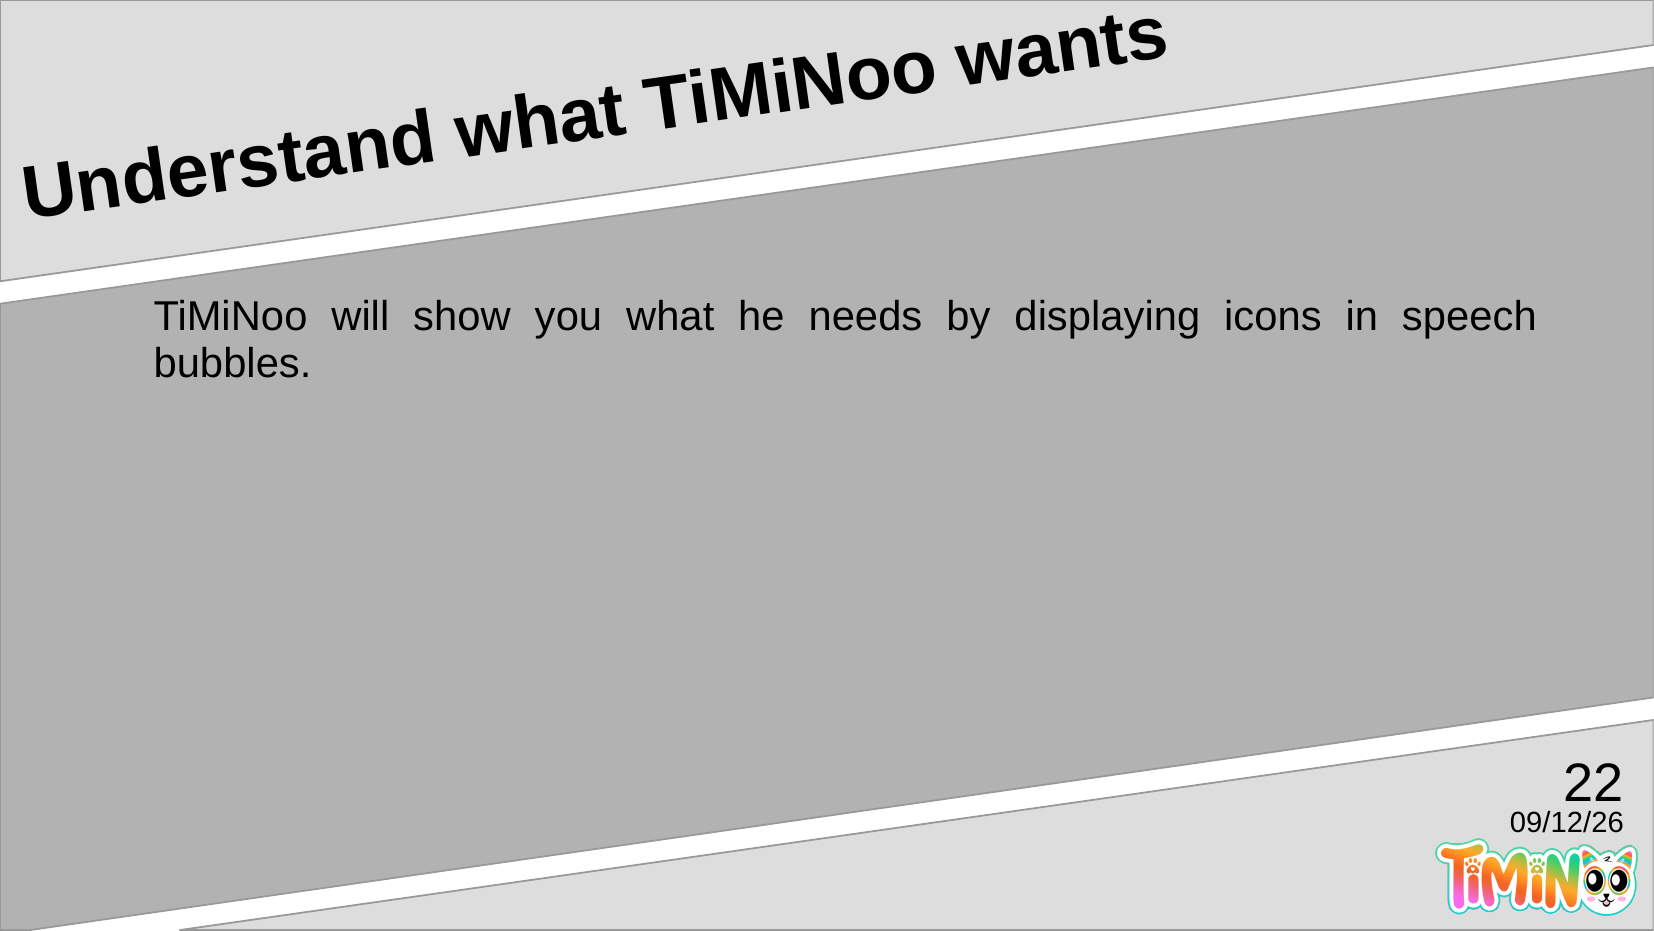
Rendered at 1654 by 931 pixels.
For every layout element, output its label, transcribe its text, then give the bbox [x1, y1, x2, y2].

picture [1435, 838, 1638, 916]
title Understand what TiMiNoo wants [11, 0, 1496, 272]
list TiMiNoo will show you what he needs by displaying icons in speech bubbles. [82, 292, 1538, 833]
